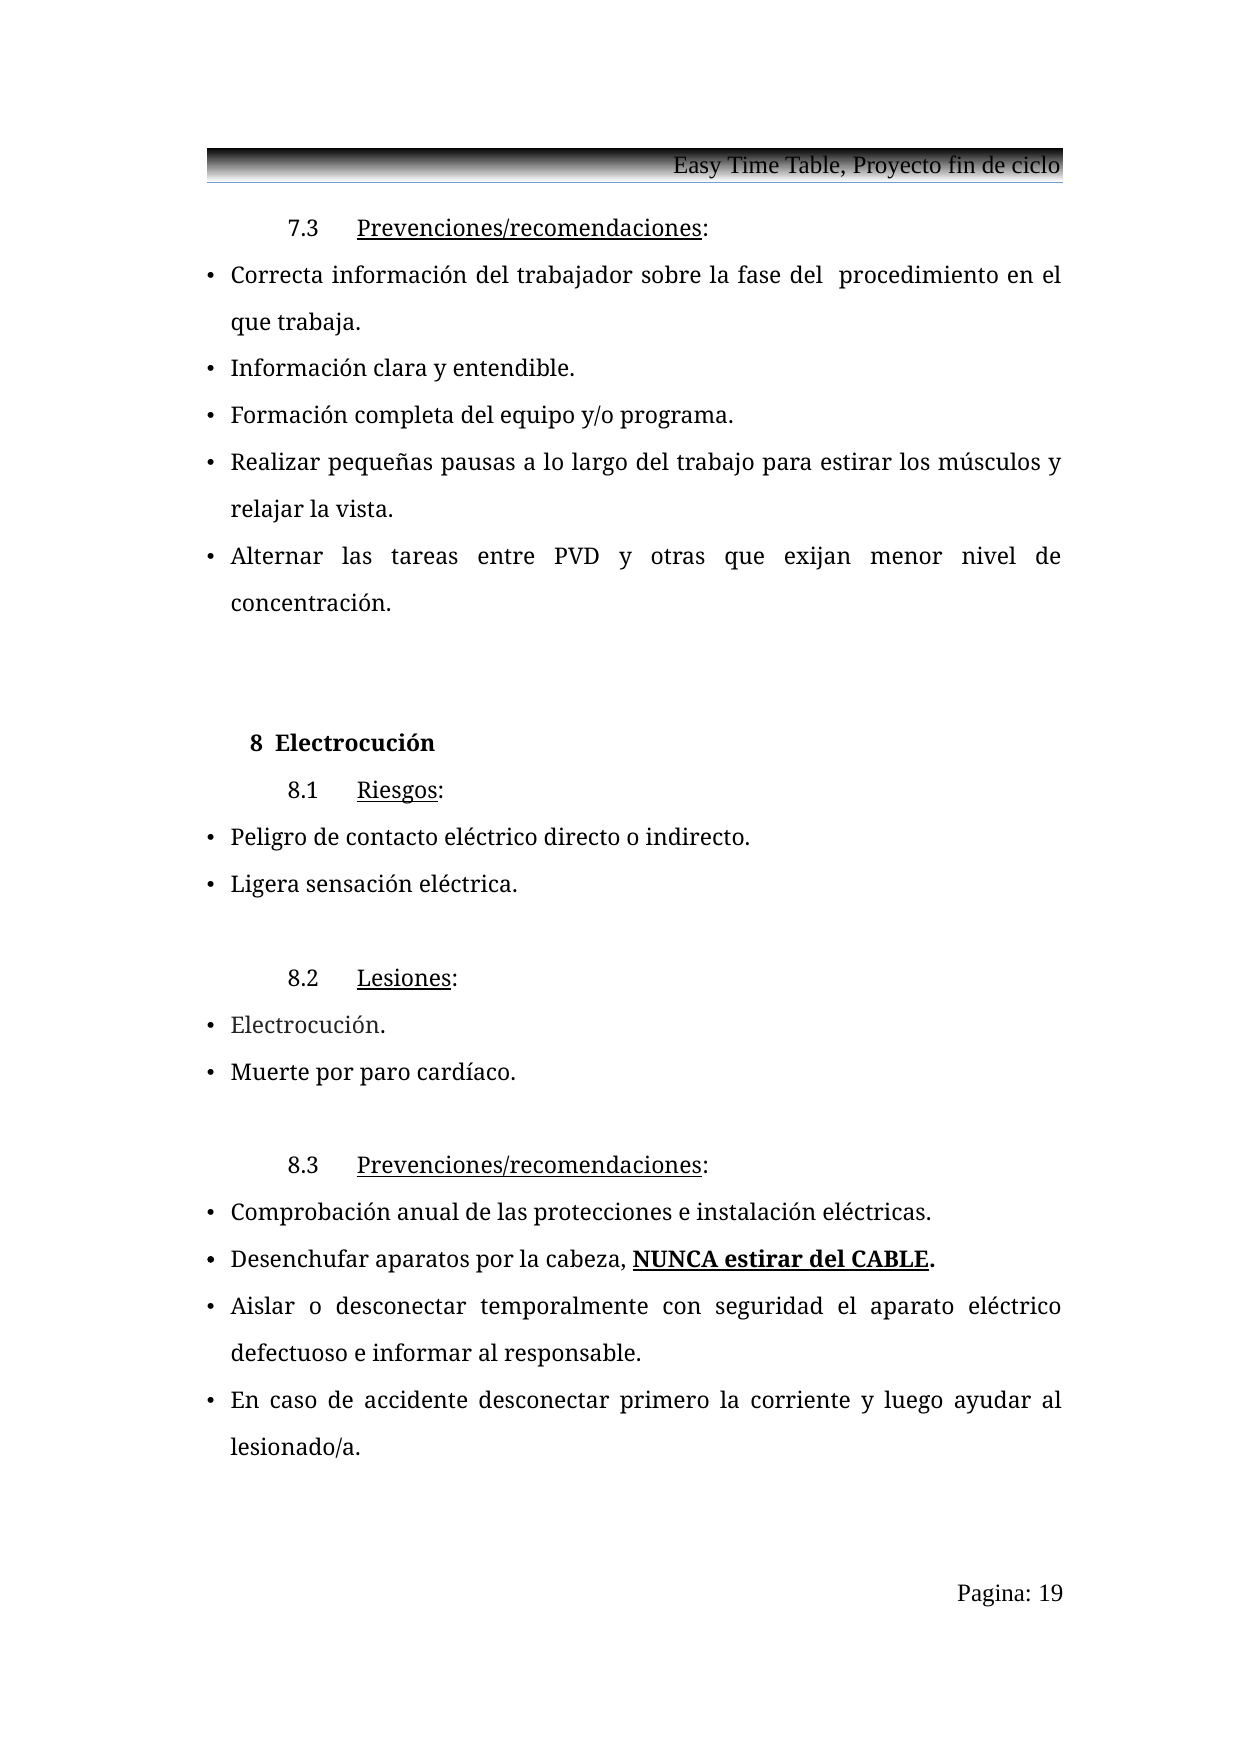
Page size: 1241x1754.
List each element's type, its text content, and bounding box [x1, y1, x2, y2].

list Prevenciones/recomendaciones: [282, 212, 1063, 243]
list Electrocución. [207, 1009, 1063, 1040]
list Lesiones: [282, 962, 1063, 993]
list En caso de accidente desconectar primero la corriente y luego ayudar al lesionado/a. [207, 1384, 1063, 1462]
list Electrocución [244, 727, 1063, 759]
list Información clara y entendible. [207, 352, 1063, 384]
list Comprobación anual de las protecciones e instalación eléctricas. [207, 1196, 1063, 1227]
list Aislar o desconectar temporalmente con seguridad el aparato eléctrico defectuoso e informar al responsable. [207, 1290, 1063, 1368]
list Formación completa del equipo y/o programa. [207, 399, 1063, 431]
list Alternar las tareas entre PVD y otras que exijan menor nivel de concentración. [207, 540, 1063, 618]
list Desenchufar aparatos por la cabeza, NUNCA estirar del CABLE. [207, 1243, 1063, 1274]
list Realizar pequeñas pausas a lo largo del trabajo para estirar los músculos y relajar la vista. [207, 446, 1063, 524]
list Prevenciones/recomendaciones: [282, 1149, 1063, 1181]
list Peligro de contacto eléctrico directo o indirecto. [207, 821, 1063, 852]
list Correcta información del trabajador sobre la fase del procedimiento en el que trabaja. [207, 259, 1063, 337]
list Riesgos: [282, 774, 1063, 806]
list Ligera sensación eléctrica. [207, 868, 1063, 899]
list Muerte por paro cardíaco. [207, 1056, 1063, 1087]
